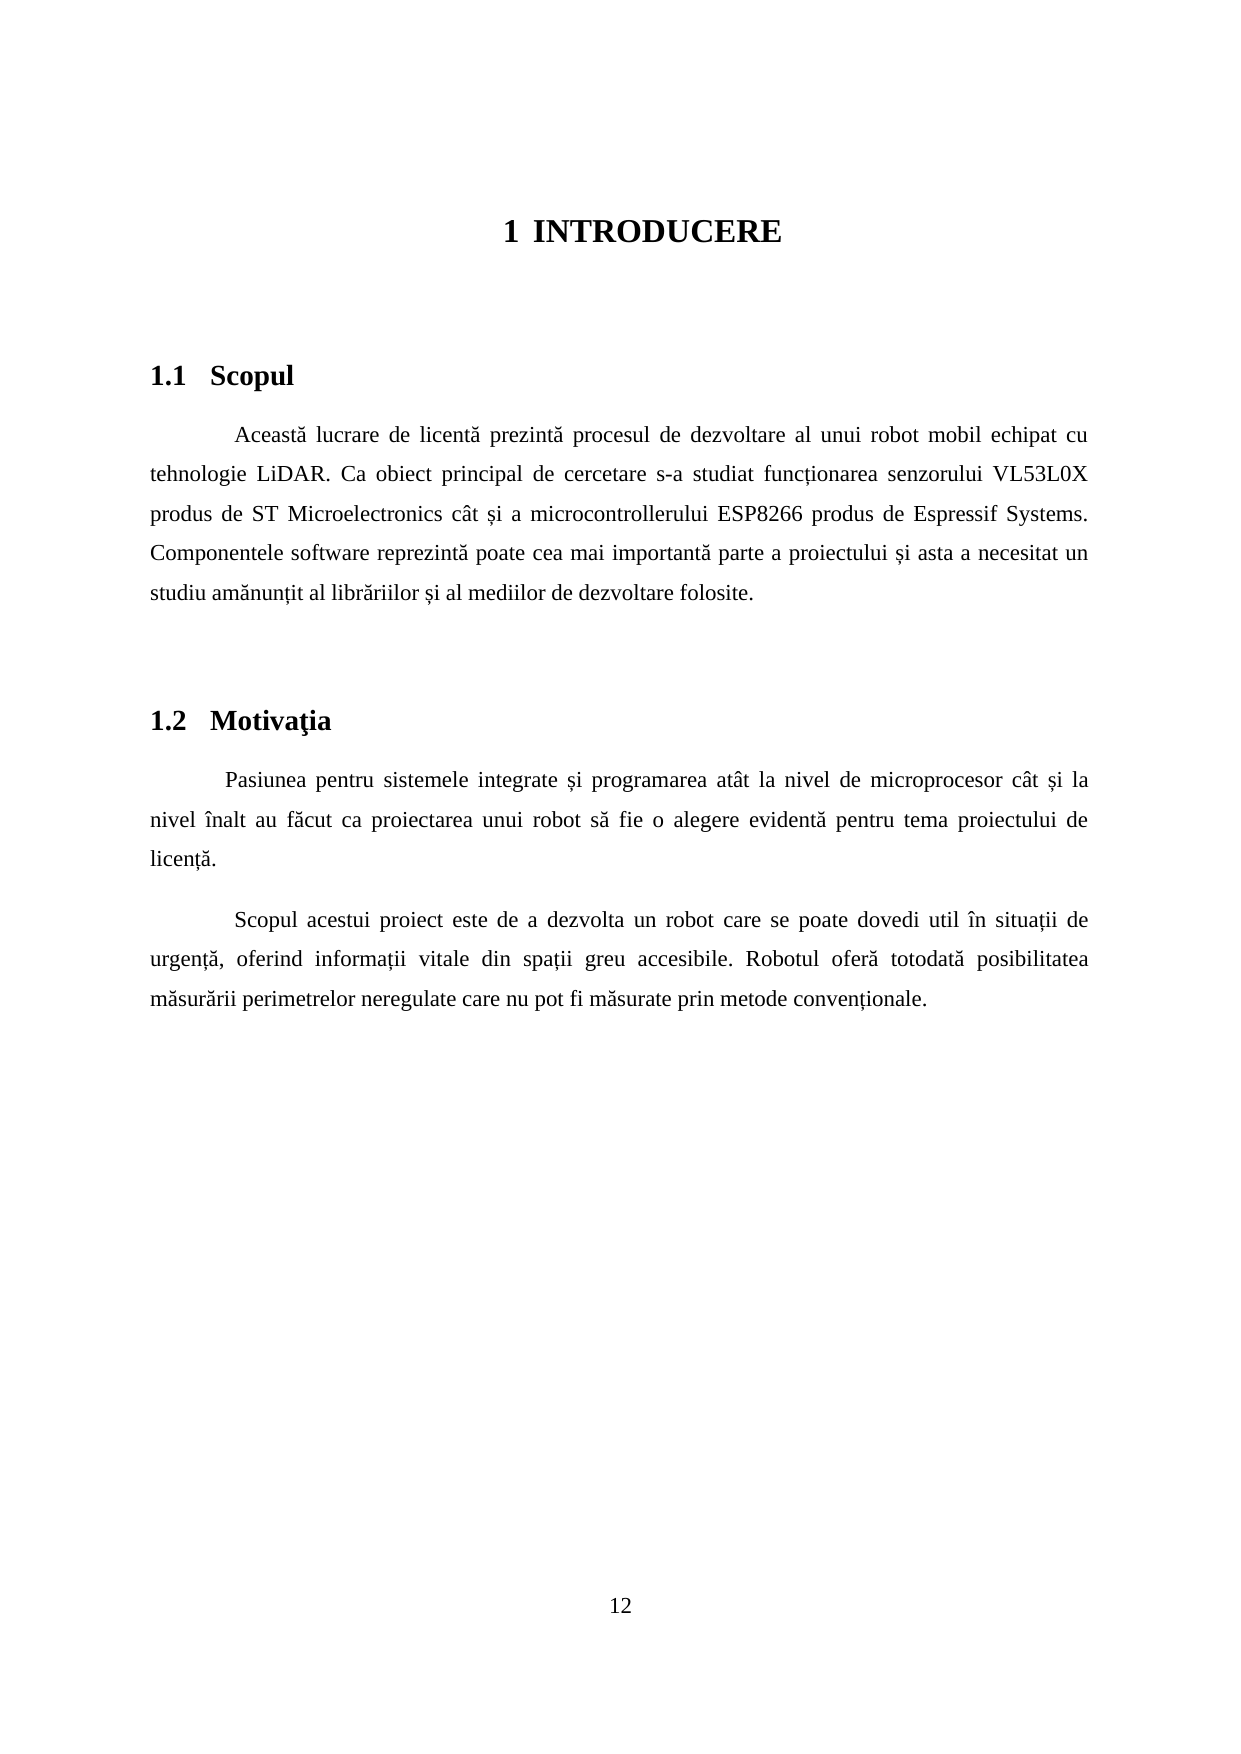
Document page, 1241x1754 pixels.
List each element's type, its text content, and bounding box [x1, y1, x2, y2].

subtitle Scopul [150, 358, 1091, 392]
subtitle Motivaţia [150, 703, 1091, 737]
text Pasiunea pentru sistemele integrate și programarea atât la nivel de microprocesor cât și la nivel înalt au făcut ca proiectarea unui robot să fie o alegere evidentă pentru tema proiectului de licență. [150, 766, 1091, 872]
text Această lucrare de licentă prezintă procesul de dezvoltare al unui robot mobil echipat cu tehnologie LiDAR. Ca obiect principal de cercetare s-a studiat funcționarea senzorului VL53L0X produs de ST Microelectronics cât și a microcontrollerului ESP8266 produs de Espressif Systems. Componentele software reprezintă poate cea mai importantă parte a proiectului și asta a necesitat un studiu amănunțit al librăriilor și al mediilor de dezvoltare folosite. [150, 421, 1091, 605]
text Scopul acestui proiect este de a dezvolta un robot care se poate dovedi util în situații de urgență, oferind informații vitale din spații greu accesibile. Robotul oferă totodată posibilitatea măsurării perimetrelor neregulate care nu pot fi măsurate prin metode convenționale. [150, 906, 1091, 1011]
subtitle Introducere [195, 211, 1091, 249]
